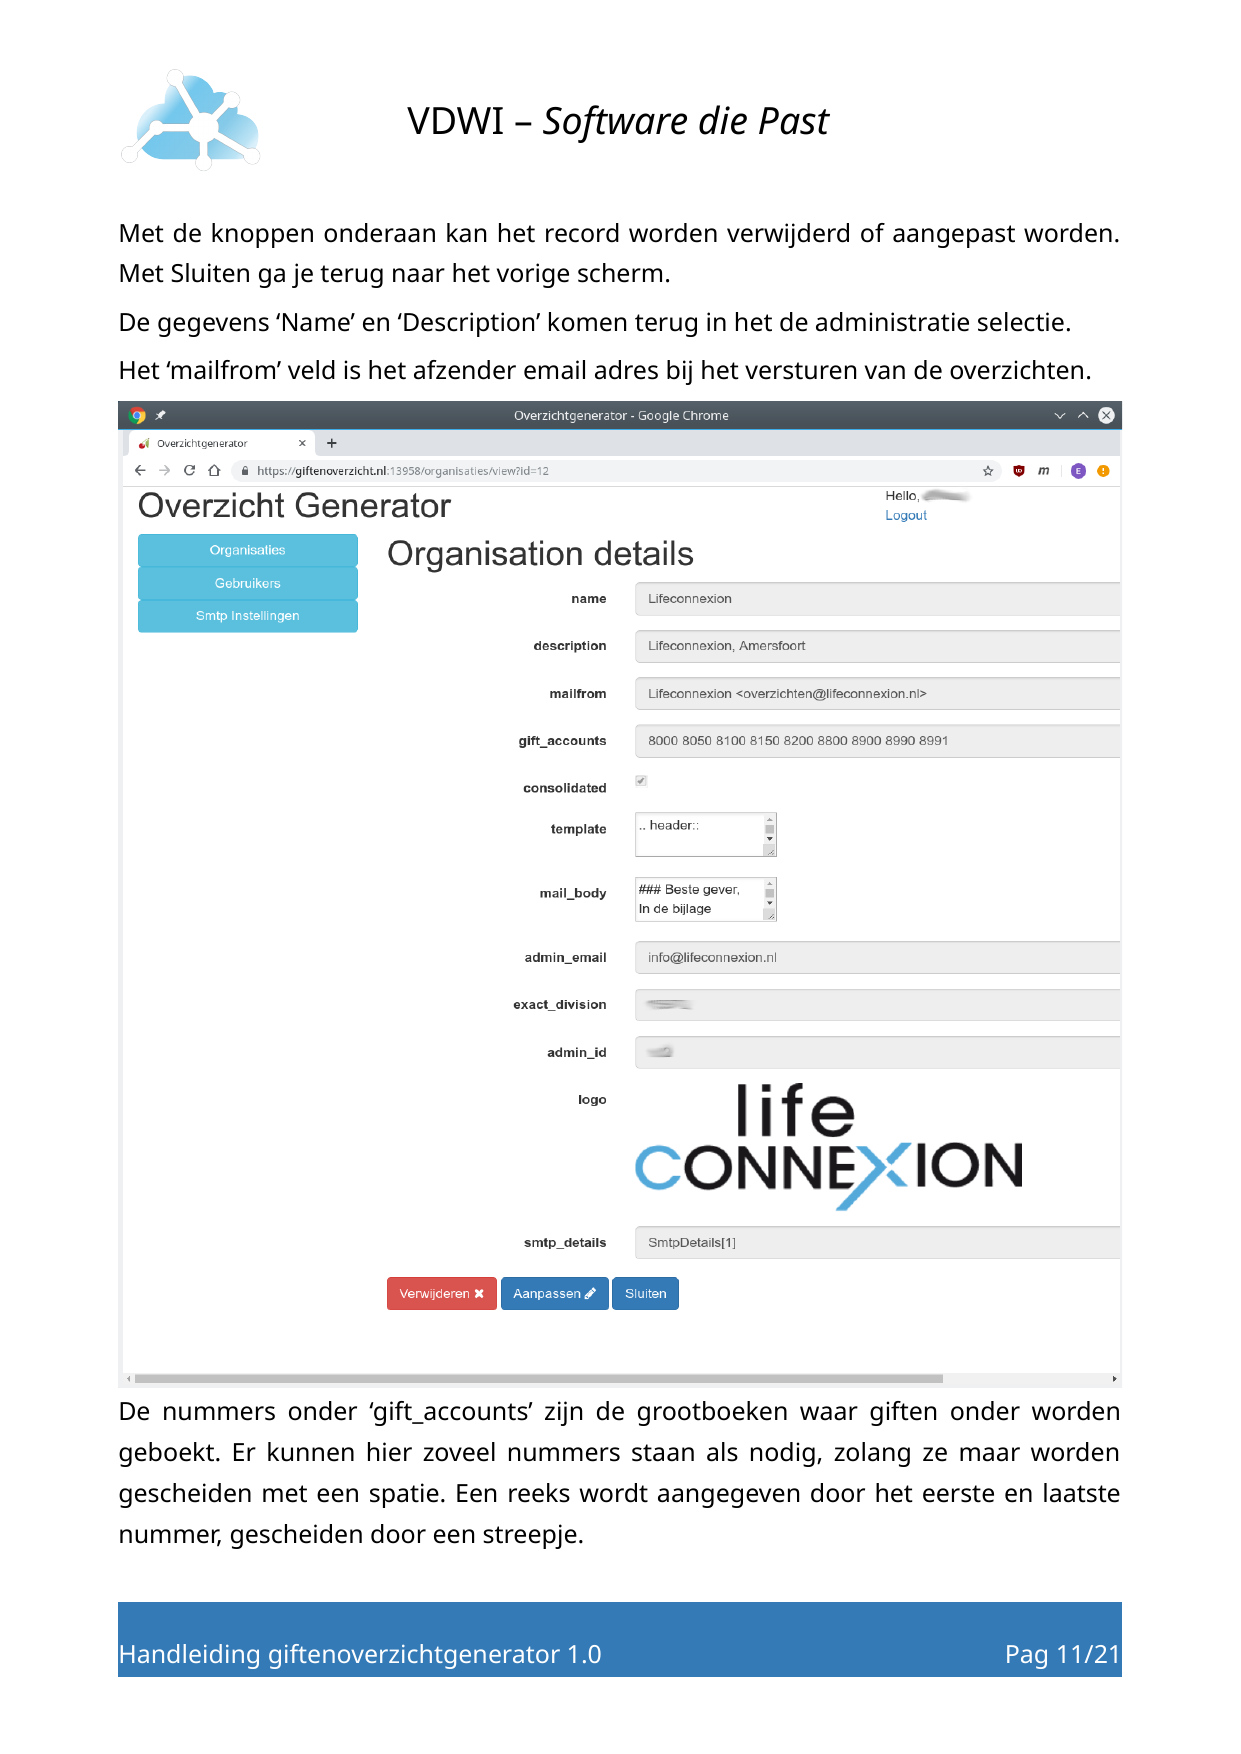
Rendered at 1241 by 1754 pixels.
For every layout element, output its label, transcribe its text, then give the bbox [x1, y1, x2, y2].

text Met de knoppen onderaan kan het record worden verwijderd of aangepast worden. Met Sluiten ga je terug naar het vorige scherm. [118, 215, 1122, 290]
text De nummers onder ‘gift_accounts’ zijn de grootboeken waar giften onder worden geboekt. Er kunnen hier zoveel nummers staan als nodig, zolang ze maar worden gescheiden met een spatie. Een reeks wordt aangegeven door het eerste en laatste nummer, gescheiden door een streepje. [118, 1388, 1122, 1551]
text De gegevens ‘Name’ en ‘Description’ komen terug in het de administratie selectie. [118, 304, 1122, 338]
picture [116, 69, 262, 173]
text Het ‘mailfrom’ veld is het afzender email adres bij het versturen van de overzichten. [118, 353, 1122, 387]
picture [118, 401, 1123, 1388]
